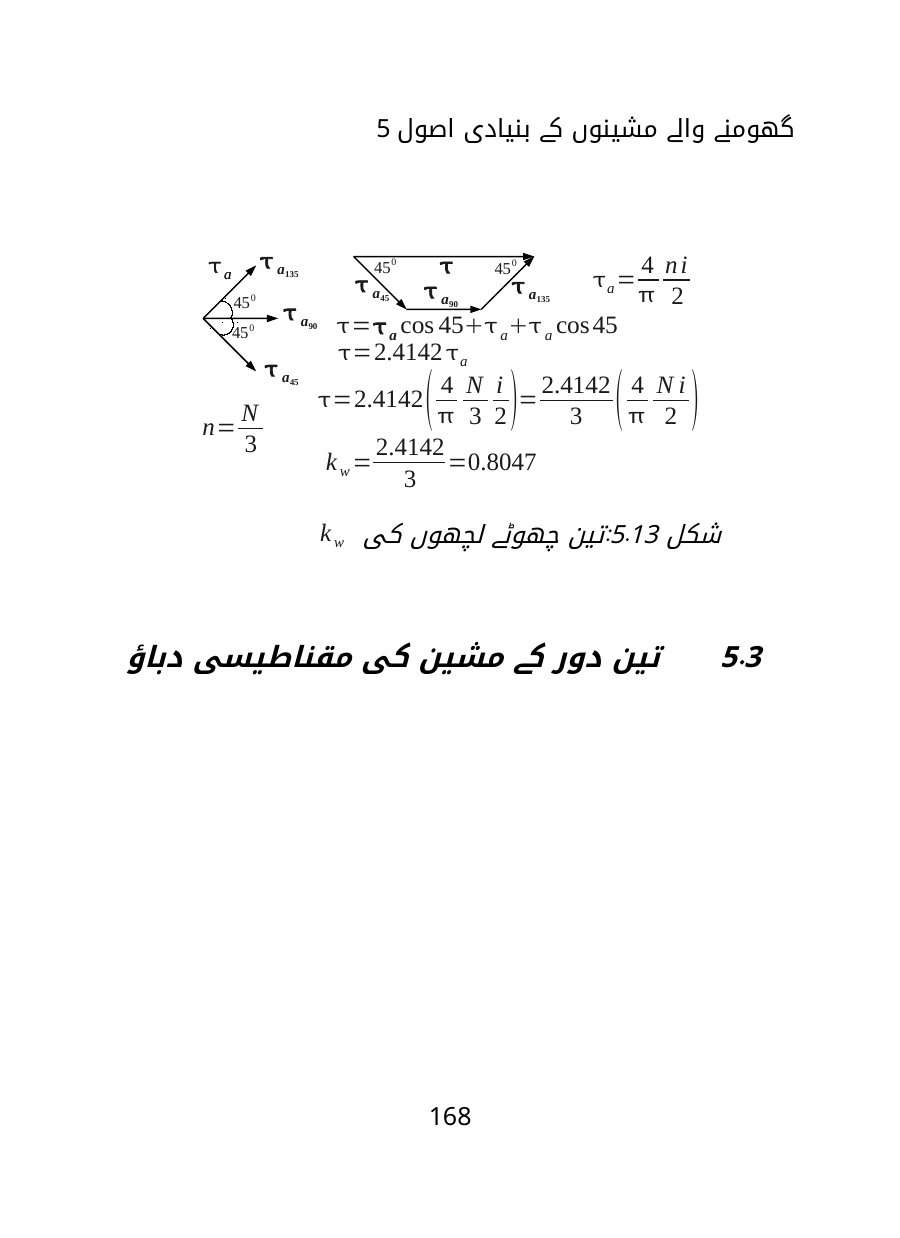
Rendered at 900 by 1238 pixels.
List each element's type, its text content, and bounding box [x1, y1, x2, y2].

text شکل 5.13:تین چھوٹے لچھوں کی [179, 195, 721, 558]
subtitle تین دور کے مشین کی مقناطیسی دباؤ [105, 630, 720, 685]
